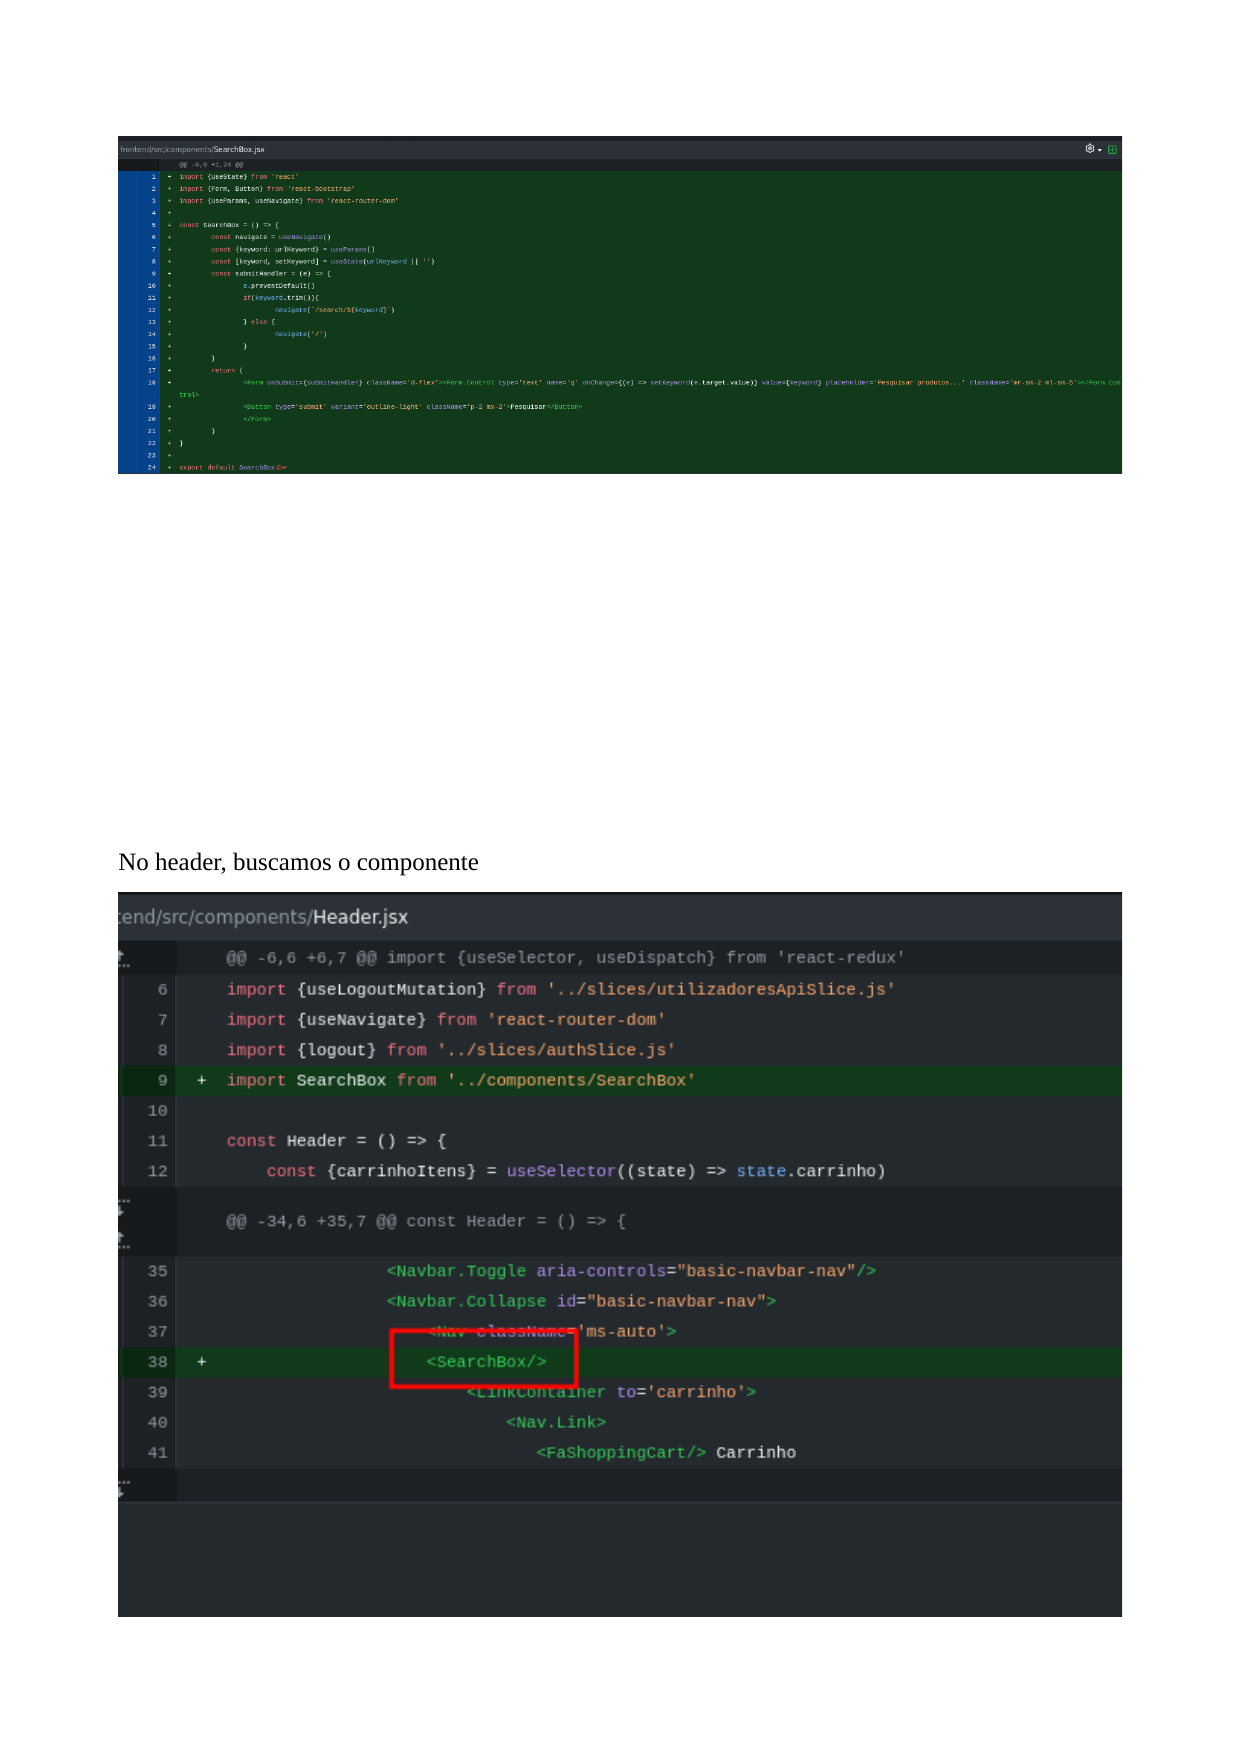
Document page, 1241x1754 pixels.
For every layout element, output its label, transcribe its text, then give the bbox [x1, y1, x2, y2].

picture [118, 136, 1123, 474]
text No header, buscamos o componente [118, 847, 1122, 876]
picture [118, 892, 1123, 1617]
